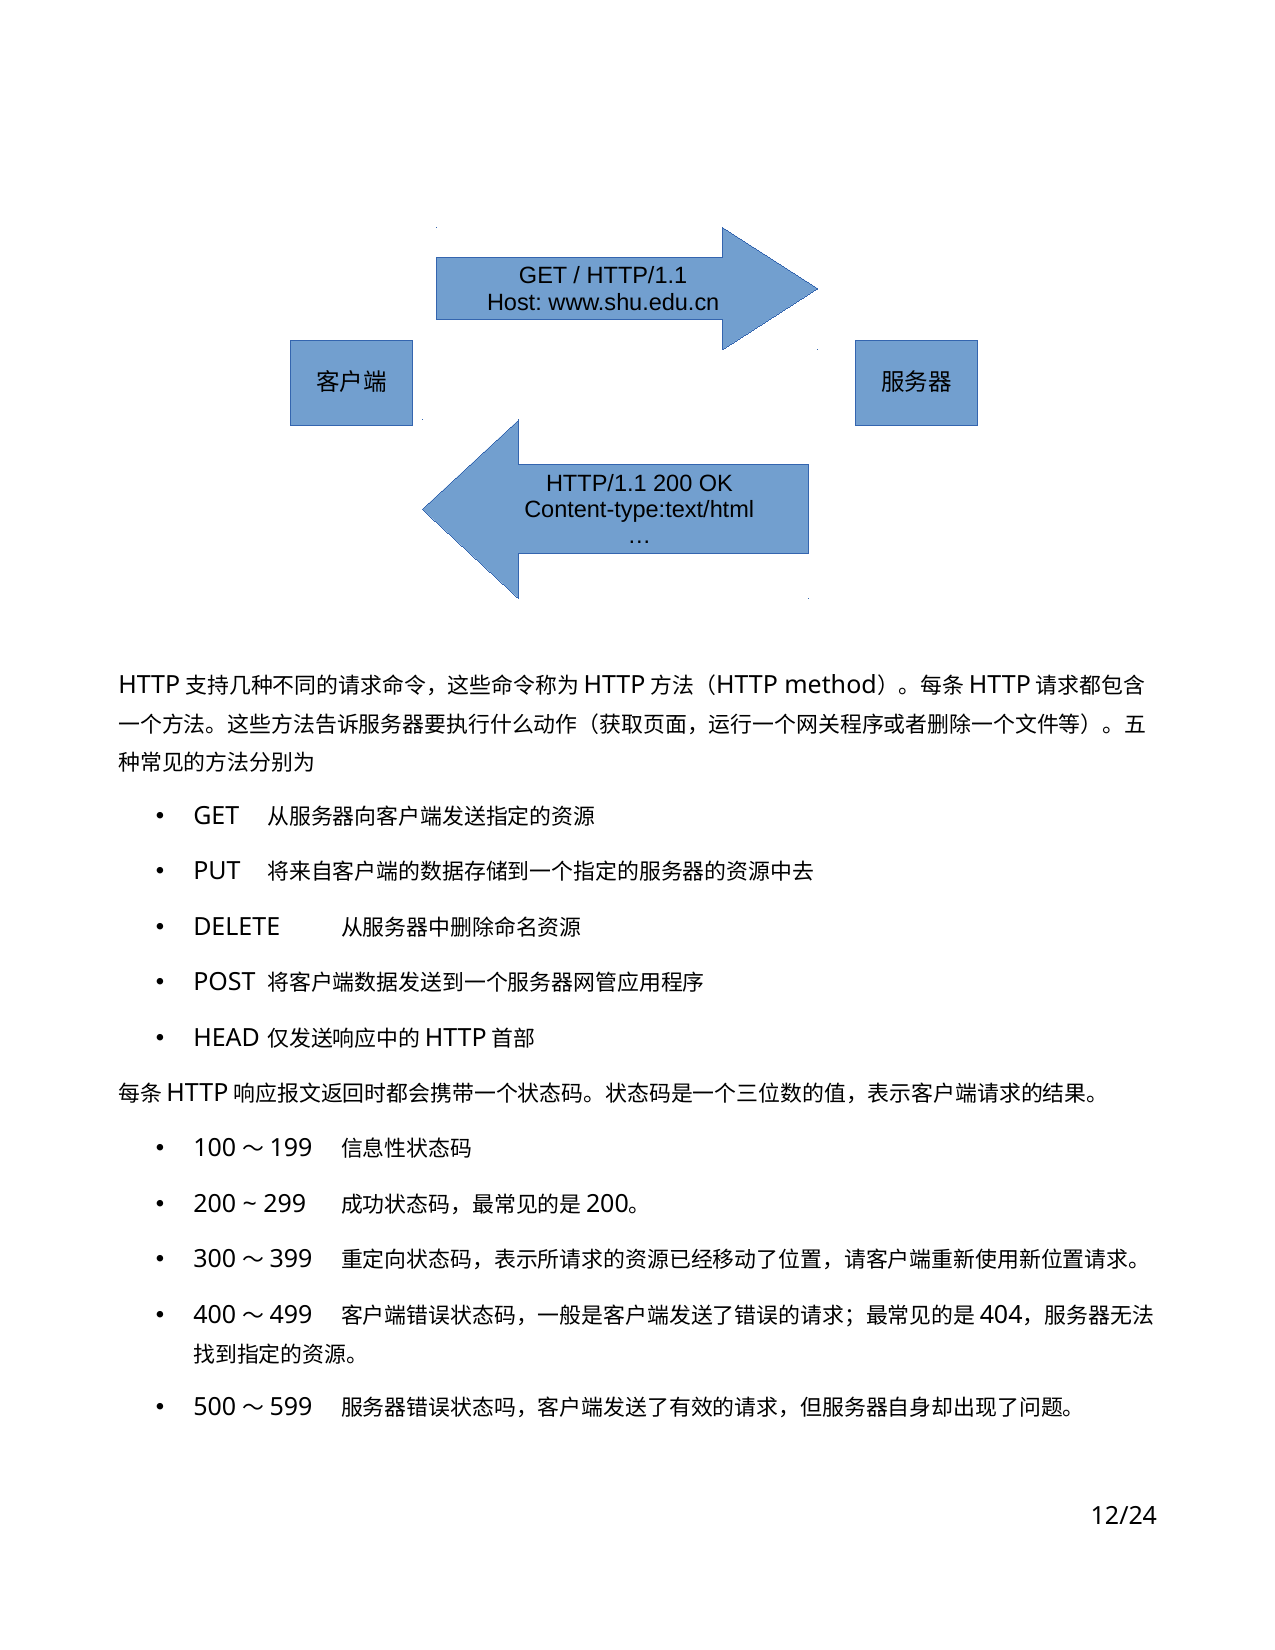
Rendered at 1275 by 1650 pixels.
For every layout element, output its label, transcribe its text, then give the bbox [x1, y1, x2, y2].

text 每条HTTP响应报文返回时都会携带一个状态码。状态码是一个三位数的值，表示客户端请求的结果。 [118, 1074, 1157, 1109]
list PUT 将来自客户端的数据存储到一个指定的服务器的资源中去 [156, 853, 1157, 887]
list 500 ～ 599 服务器错误状态吗，客户端发送了有效的请求，但服务器自身却出现了问题。 [156, 1389, 1157, 1423]
list DELETE 从服务器中删除命名资源 [156, 908, 1157, 942]
list 200 ~ 299 成功状态码，最常见的是200。 [156, 1185, 1157, 1219]
list 400 ～ 499 客户端错误状态码，一般是客户端发送了错误的请求；最常见的是404，服务器无法 找到指定的资源。 [156, 1296, 1157, 1368]
text HTTP支持几种不同的请求命令，这些命令称为HTTP方法（HTTP method）。每条HTTP请求都包含一个方法。这些方法告诉服务器要执行什么动作（获取页面，运行一个网关程序或者删除一个文件等）。五种常见的方法分别为 [118, 173, 1157, 777]
list 100 ～ 199 信息性状态码 [156, 1130, 1157, 1164]
list HEAD 仅发送响应中的HTTP首部 [156, 1019, 1157, 1053]
list POST 将客户端数据发送到一个服务器网管应用程序 [156, 964, 1157, 998]
list GET 从服务器向客户端发送指定的资源 [156, 797, 1157, 832]
list 300 ～ 399 重定向状态码，表示所请求的资源已经移动了位置，请客户端重新使用新位置请求。 [156, 1241, 1157, 1275]
